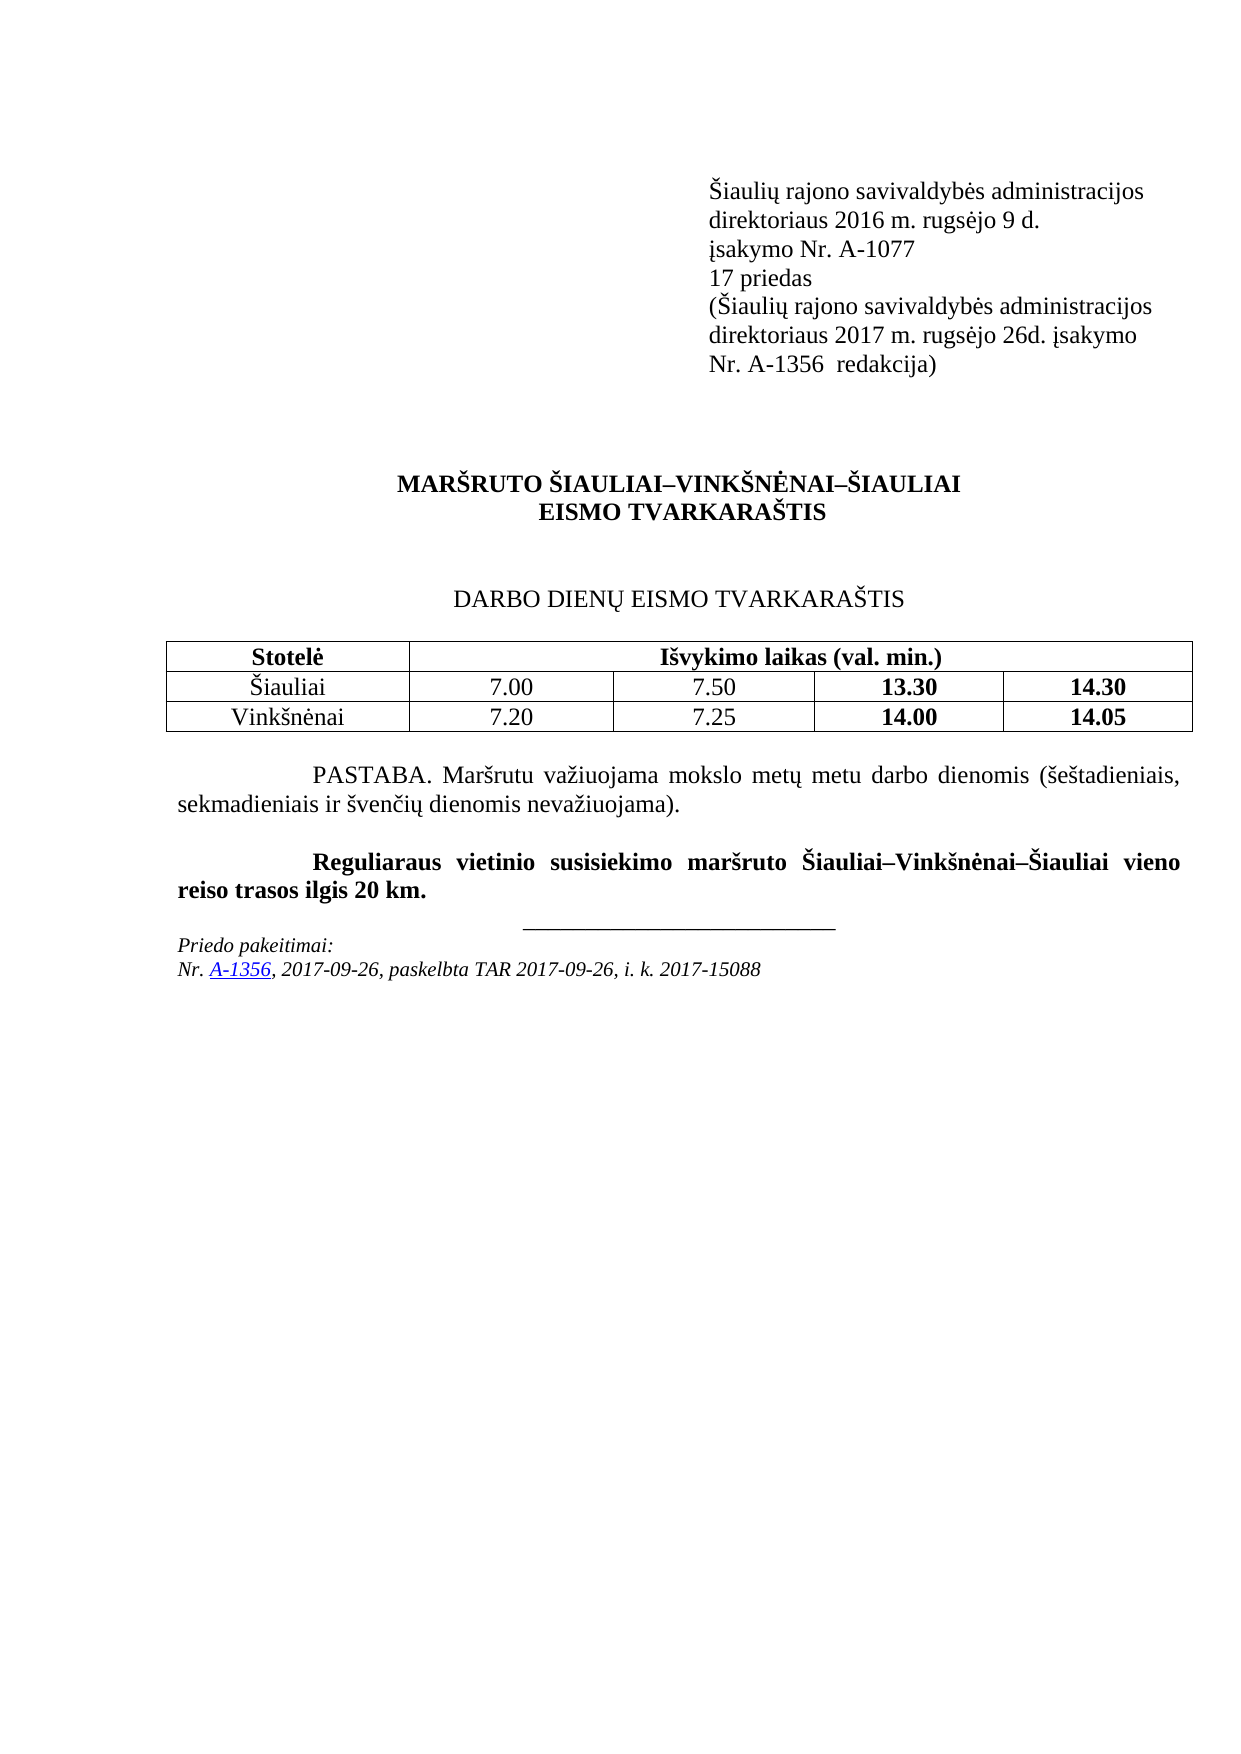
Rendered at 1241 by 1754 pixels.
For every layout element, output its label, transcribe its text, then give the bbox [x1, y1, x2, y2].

table_cell Vinkšnėnai [167, 702, 409, 731]
text direktoriaus 2017 m. rugsėjo 26d. įsakymo [709, 320, 1181, 349]
table_cell 7.25 [614, 702, 814, 731]
table_cell 13.30 [815, 672, 1003, 701]
text įsakymo Nr. A-1077 [709, 234, 1181, 263]
text Šiaulių rajono savivaldybės administracijos [709, 176, 1181, 205]
table_cell 14.30 [1004, 672, 1192, 701]
table_cell 7.50 [614, 672, 814, 701]
table_header Stotelė [167, 642, 409, 671]
table_cell 14.05 [1004, 702, 1192, 731]
table_cell 14.00 [815, 702, 1003, 731]
text _________________________ [177, 904, 1181, 933]
text 17 priedas [177, 263, 1181, 291]
text Nr. A-1356, 2017-09-26, paskelbta TAR 2017-09-26, i. k. 2017-15088 [177, 957, 1181, 981]
text Priedo pakeitimai: [177, 933, 1181, 957]
text Reguliaraus vietinio susisiekimo maršruto Šiauliai–Vinkšnėnai–Šiauliai vieno reiso trasos ilgis 20 km. [177, 847, 1181, 904]
table_header Išvykimo laikas (val. min.) [410, 642, 1192, 671]
text MARŠRUTO ŠIAULIAI–VINKŠNĖNAI–ŠIAULIAI [177, 469, 1181, 497]
text DARBO DIENŲ EISMO TVARKARAŠTIS [177, 584, 1181, 612]
table_cell 7.00 [410, 672, 613, 701]
text (Šiaulių rajono savivaldybės administracijos [709, 291, 1181, 320]
text EISMO TVARKARAŠTIS [177, 497, 1181, 526]
text Nr. A-1356 redakcija) [709, 349, 1181, 378]
text PASTABA. Maršrutu važiuojama mokslo metų metu darbo dienomis (šeštadieniais, sekmadieniais ir švenčių dienomis nevažiuojama). [177, 760, 1181, 818]
text direktoriaus 2016 m. rugsėjo 9 d. [709, 205, 1181, 234]
table_cell Šiauliai [167, 672, 409, 701]
table_cell 7.20 [410, 702, 613, 731]
